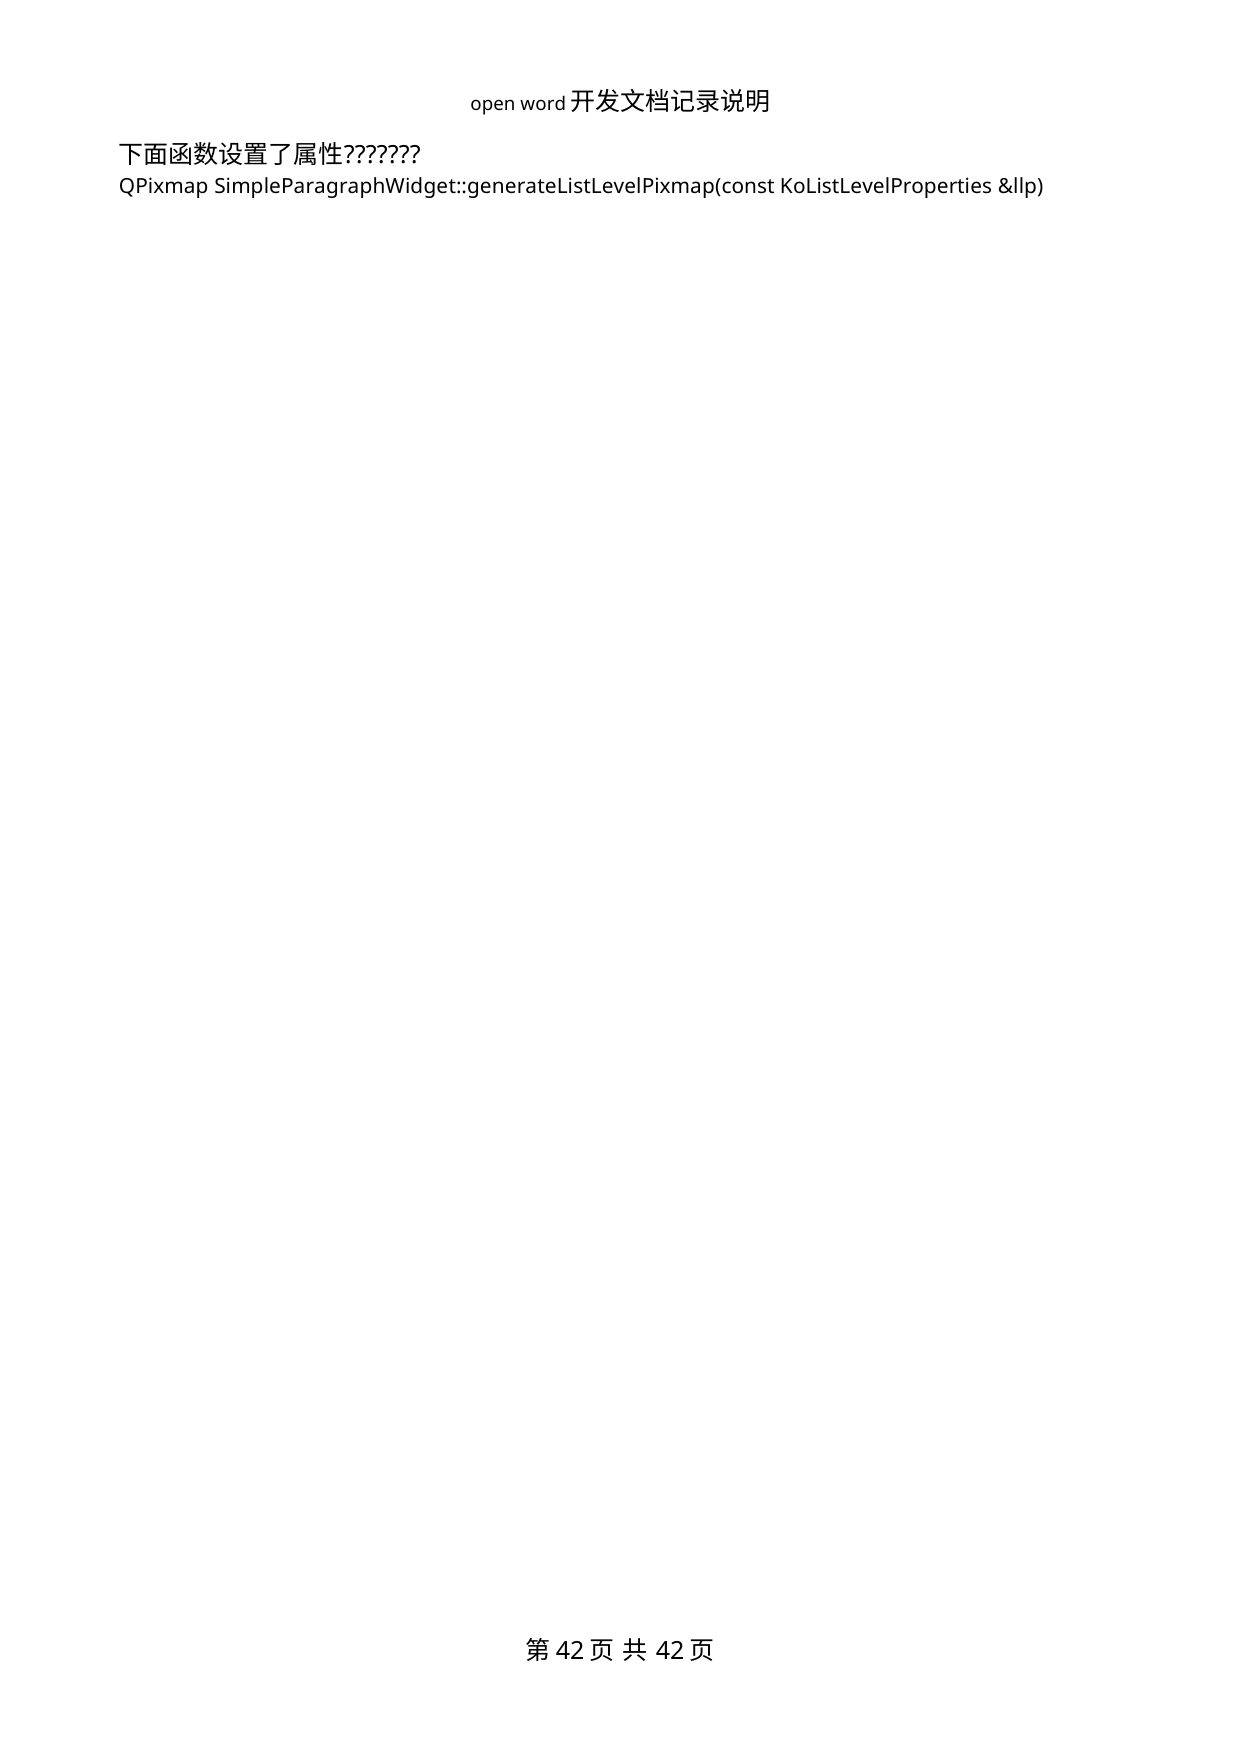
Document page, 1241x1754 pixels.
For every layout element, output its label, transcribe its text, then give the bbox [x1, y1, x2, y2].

text QPixmap SimpleParagraphWidget::generateListLevelPixmap(const KoListLevelProperties &llp) [119, 171, 1121, 200]
text 下面函数设置了属性??????? [119, 137, 1121, 171]
